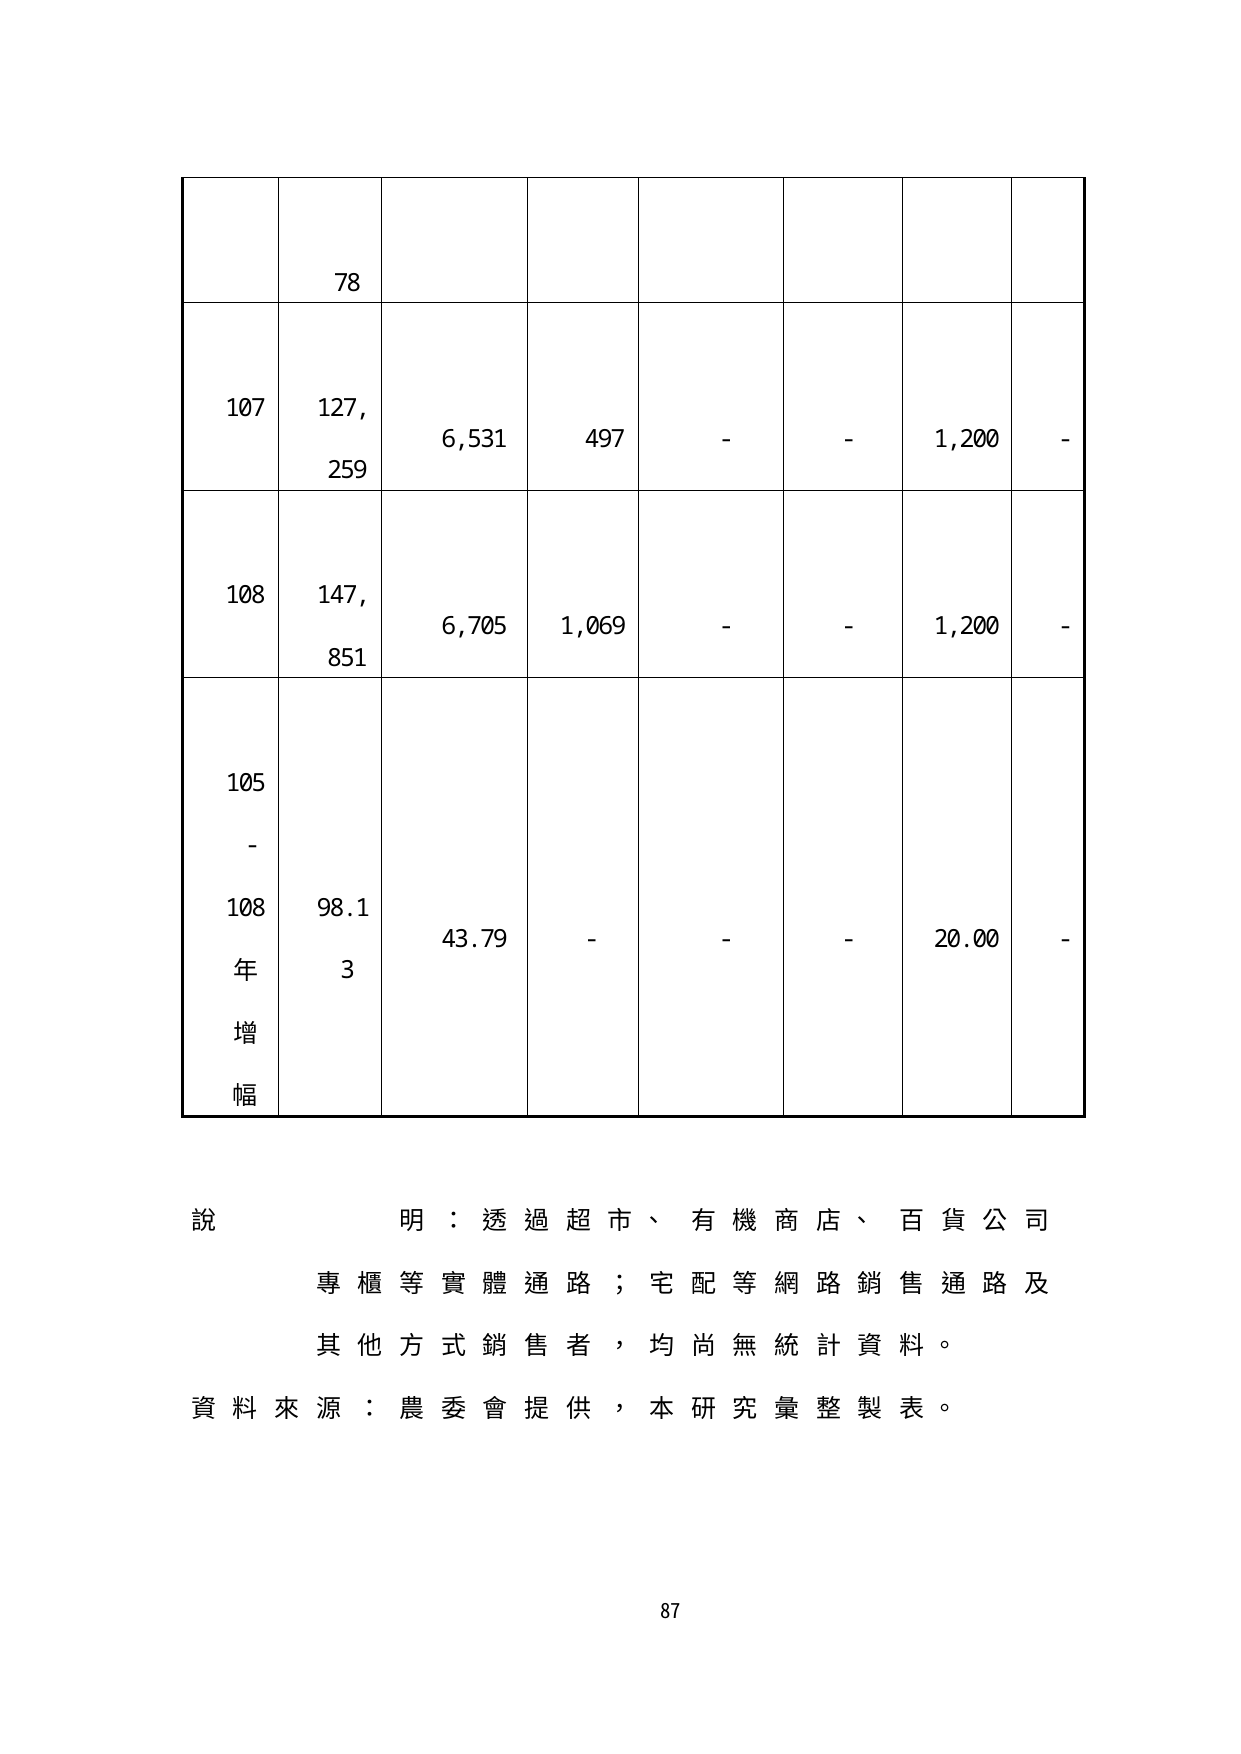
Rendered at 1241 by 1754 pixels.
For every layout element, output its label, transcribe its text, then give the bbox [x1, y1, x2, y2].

table_cell 78 [279, 178, 381, 302]
table_cell - [1012, 303, 1083, 490]
table_cell - [784, 303, 902, 490]
table_cell 105-108年增幅 [184, 678, 278, 1115]
table_cell - [784, 678, 902, 1115]
table_cell 147,851 [279, 491, 381, 677]
table_cell 108 [184, 491, 278, 677]
table_cell - [784, 491, 902, 677]
table_cell 98.13 [279, 678, 381, 1115]
table_cell - [1012, 678, 1083, 1115]
table_cell 6,705 [382, 491, 527, 677]
table_cell 1,200 [903, 491, 1011, 677]
text 說 明：透過超市、有機商店、百貨公司專櫃等實體通路；宅配等網路銷售通路及其他方式銷售者，均尚無統計資料。 [174, 1177, 1058, 1365]
table_cell [903, 178, 1011, 302]
table_cell 1,200 [903, 303, 1011, 490]
table_cell - [639, 678, 783, 1115]
table_cell [184, 178, 278, 302]
table_cell - [784, 178, 902, 302]
table_cell - [1012, 491, 1083, 677]
table_cell - [1012, 178, 1083, 302]
table_cell 1,069 [528, 491, 638, 677]
table_cell - [639, 178, 783, 302]
table_cell - [639, 491, 783, 677]
table_cell [382, 178, 527, 302]
table_cell - [639, 303, 783, 490]
text 資料來源：農委會提供，本研究彙整製表。 [174, 1365, 1058, 1427]
table_cell 497 [528, 303, 638, 490]
table_cell 127,259 [279, 303, 381, 490]
table_cell 43.79 [382, 678, 527, 1115]
table_cell 20.00 [903, 678, 1011, 1115]
table_cell - [528, 678, 638, 1115]
table_cell 6,531 [382, 303, 527, 490]
table_cell [528, 178, 638, 302]
table_cell 107 [184, 303, 278, 490]
